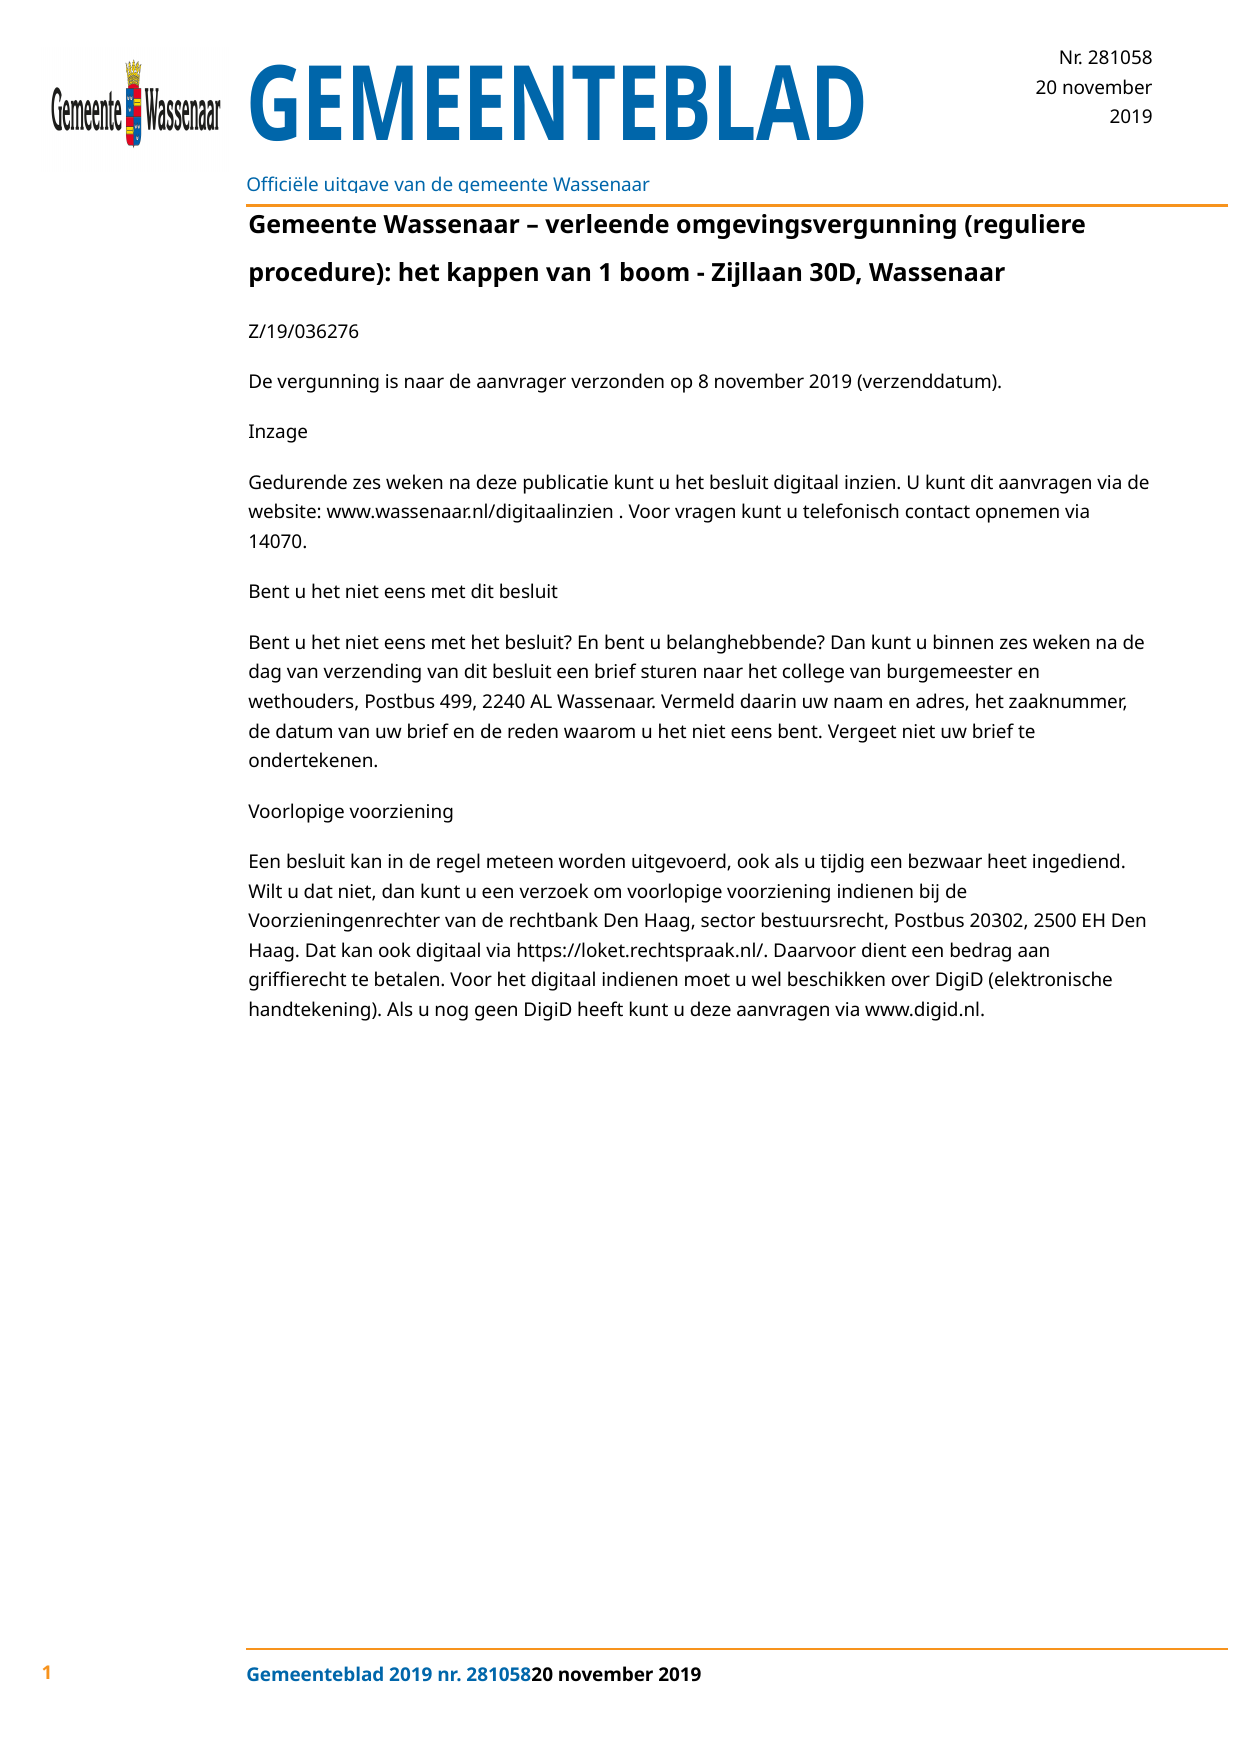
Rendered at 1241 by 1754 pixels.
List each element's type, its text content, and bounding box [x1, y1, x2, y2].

text De vergunning is naar de aanvrager verzonden op 8 november 2019 (verzenddatum). [248, 368, 1152, 394]
picture [41, 47, 231, 172]
text Een besluit kan in de regel meteen worden uitgevoerd, ook als u tijdig een bezwaar heet ingediend. Wilt u dat niet, dan kunt u een verzoek om voorlopige voorziening indienen bij de Voorzieningenrechter van de rechtbank Den Haag, sector bestuursrecht, Postbus 20302, 2500 EH Den Haag. Dat kan ook digitaal via https://loket.rechtspraak.nl/. Daarvoor dient een bedrag aan griffierecht te betalen. Voor het digitaal indienen moet u wel beschikken over DigiD (elektronische handtekening). Als u nog geen DigiD heeft kunt u deze aanvragen via www.digid.nl. [248, 848, 1152, 1022]
text Inzage [248, 419, 1152, 444]
text Gemeente Wassenaar – verleende omgevingsvergunning (reguliere procedure): het kappen van 1 boom - Zijllaan 30D, Wassenaar [248, 207, 1152, 288]
text Z/19/036276 [248, 318, 1152, 344]
text Bent u het niet eens met het besluit? En bent u belanghebbende? Dan kunt u binnen zes weken na de dag van verzending van dit besluit een brief sturen naar het college van burgemeester en wethouders, Postbus 499, 2240 AL Wassenaar. Vermeld daarin uw naam en adres, het zaaknummer, de datum van uw brief en de reden waarom u het niet eens bent. Vergeet niet uw brief te ondertekenen. [248, 629, 1152, 773]
text Gedurende zes weken na deze publicatie kunt u het besluit digitaal inzien. U kunt dit aanvragen via de website: www.wassenaar.nl/digitaalinzien . Voor vragen kunt u telefonisch contact opnemen via 14070. [248, 469, 1152, 554]
text Bent u het niet eens met dit besluit [248, 579, 1152, 604]
text Voorlopige voorziening [248, 798, 1152, 824]
